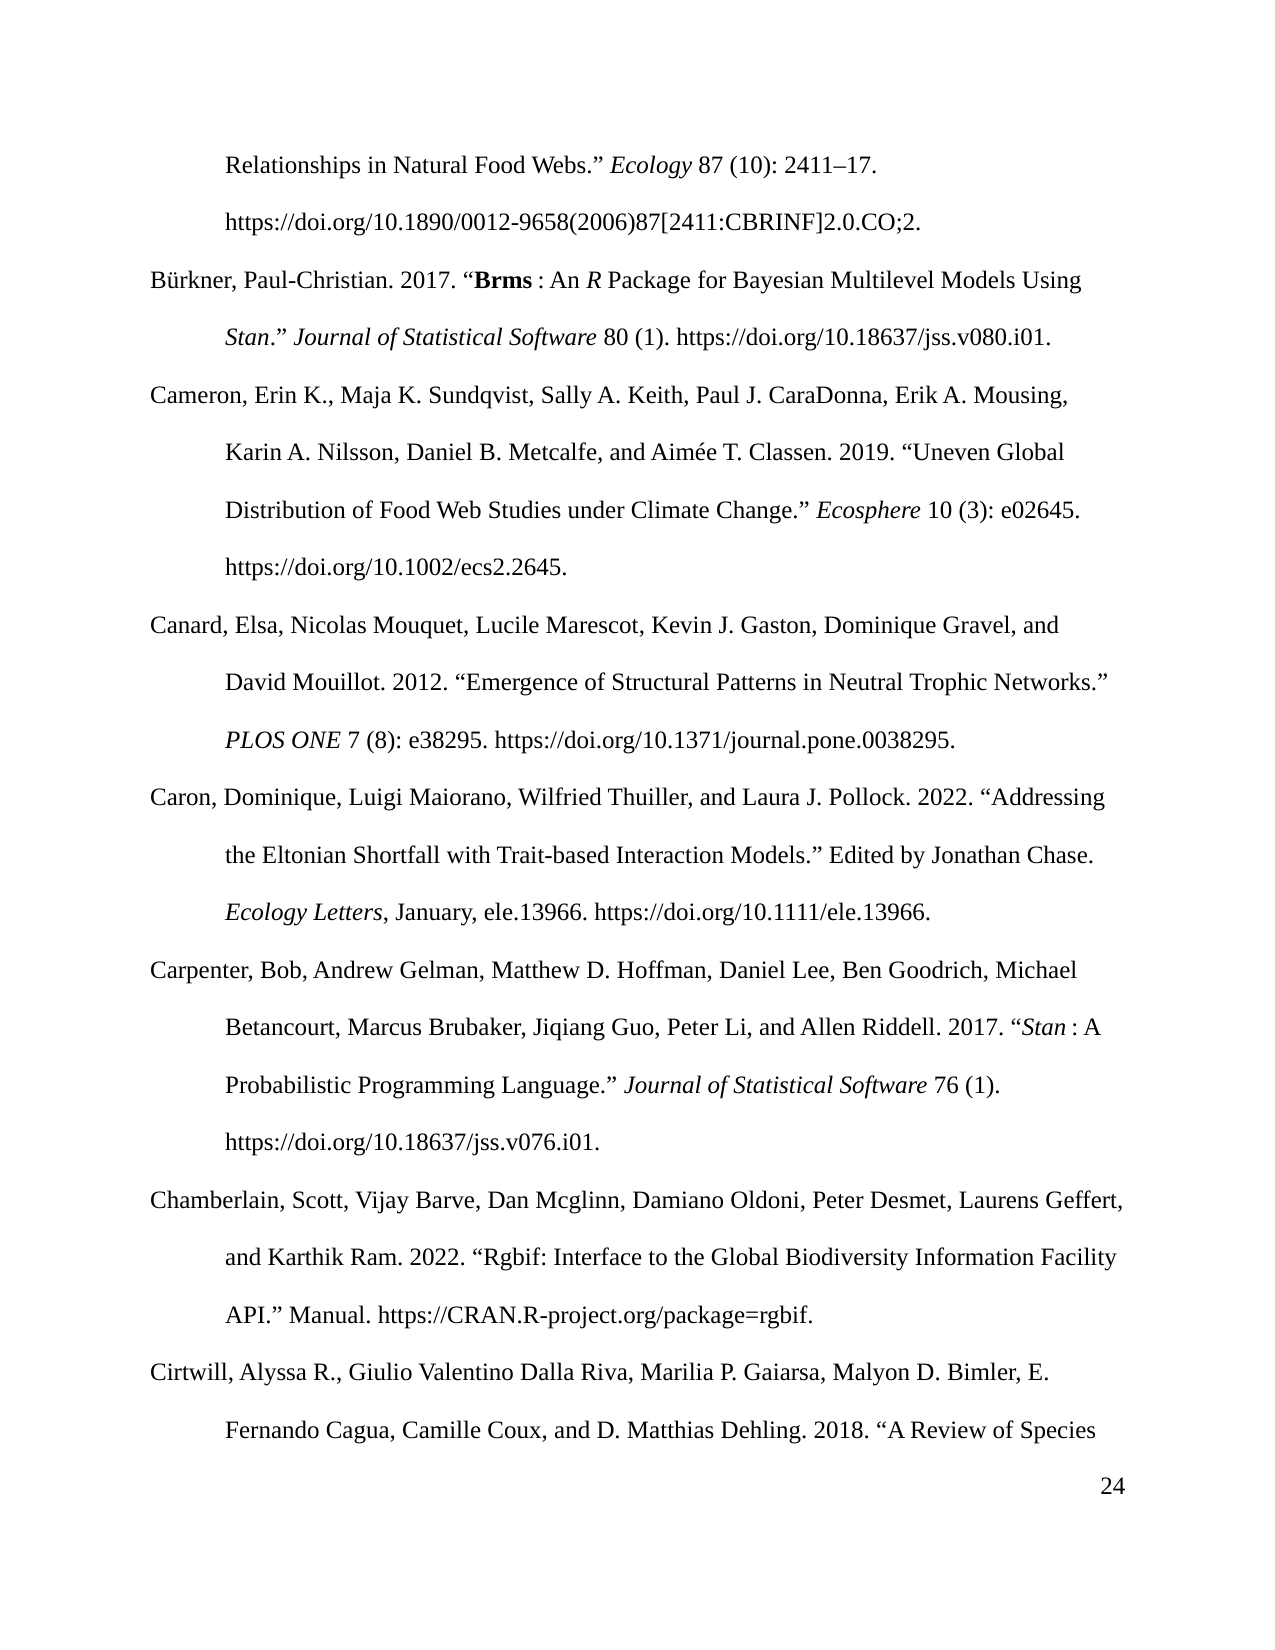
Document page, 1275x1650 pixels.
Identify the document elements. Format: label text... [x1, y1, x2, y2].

text Caron, Dominique, Luigi Maiorano, Wilfried Thuiller, and Laura J. Pollock. 2022. “Addressing the Eltonian Shortfall with Trait‐based Interaction Models.” Edited by Jonathan Chase. Ecology Letters, January, ele.13966. https://doi.org/10.1111/ele.13966. [150, 782, 1125, 926]
text Cameron, Erin K., Maja K. Sundqvist, Sally A. Keith, Paul J. CaraDonna, Erik A. Mousing, Karin A. Nilsson, Daniel B. Metcalfe, and Aimée T. Classen. 2019. “Uneven Global Distribution of Food Web Studies under Climate Change.” Ecosphere 10 (3): e02645. https://doi.org/10.1002/ecs2.2645. [150, 380, 1125, 581]
text Canard, Elsa, Nicolas Mouquet, Lucile Marescot, Kevin J. Gaston, Dominique Gravel, and David Mouillot. 2012. “Emergence of Structural Patterns in Neutral Trophic Networks.” PLOS ONE 7 (8): e38295. https://doi.org/10.1371/journal.pone.0038295. [150, 610, 1125, 754]
text Cirtwill, Alyssa R., Giulio Valentino Dalla Riva, Marilia P. Gaiarsa, Malyon D. Bimler, E. Fernando Cagua, Camille Coux, and D. Matthias Dehling. 2018. “A Review of Species [150, 1357, 1125, 1444]
text Carpenter, Bob, Andrew Gelman, Matthew D. Hoffman, Daniel Lee, Ben Goodrich, Michael Betancourt, Marcus Brubaker, Jiqiang Guo, Peter Li, and Allen Riddell. 2017. “Stan : A Probabilistic Programming Language.” Journal of Statistical Software 76 (1). https://doi.org/10.18637/jss.v076.i01. [150, 955, 1125, 1156]
text Bürkner, Paul-Christian. 2017. “Brms : An R Package for Bayesian Multilevel Models Using Stan.” Journal of Statistical Software 80 (1). https://doi.org/10.18637/jss.v080.i01. [150, 265, 1125, 351]
text Relationships in Natural Food Webs.” Ecology 87 (10): 2411–17. https://doi.org/10.1890/0012-9658(2006)87[2411:CBRINF]2.0.CO;2. [150, 150, 1125, 236]
text Chamberlain, Scott, Vijay Barve, Dan Mcglinn, Damiano Oldoni, Peter Desmet, Laurens Geffert, and Karthik Ram. 2022. “Rgbif: Interface to the Global Biodiversity Information Facility API.” Manual. https://CRAN.R-project.org/package=rgbif. [150, 1185, 1125, 1329]
